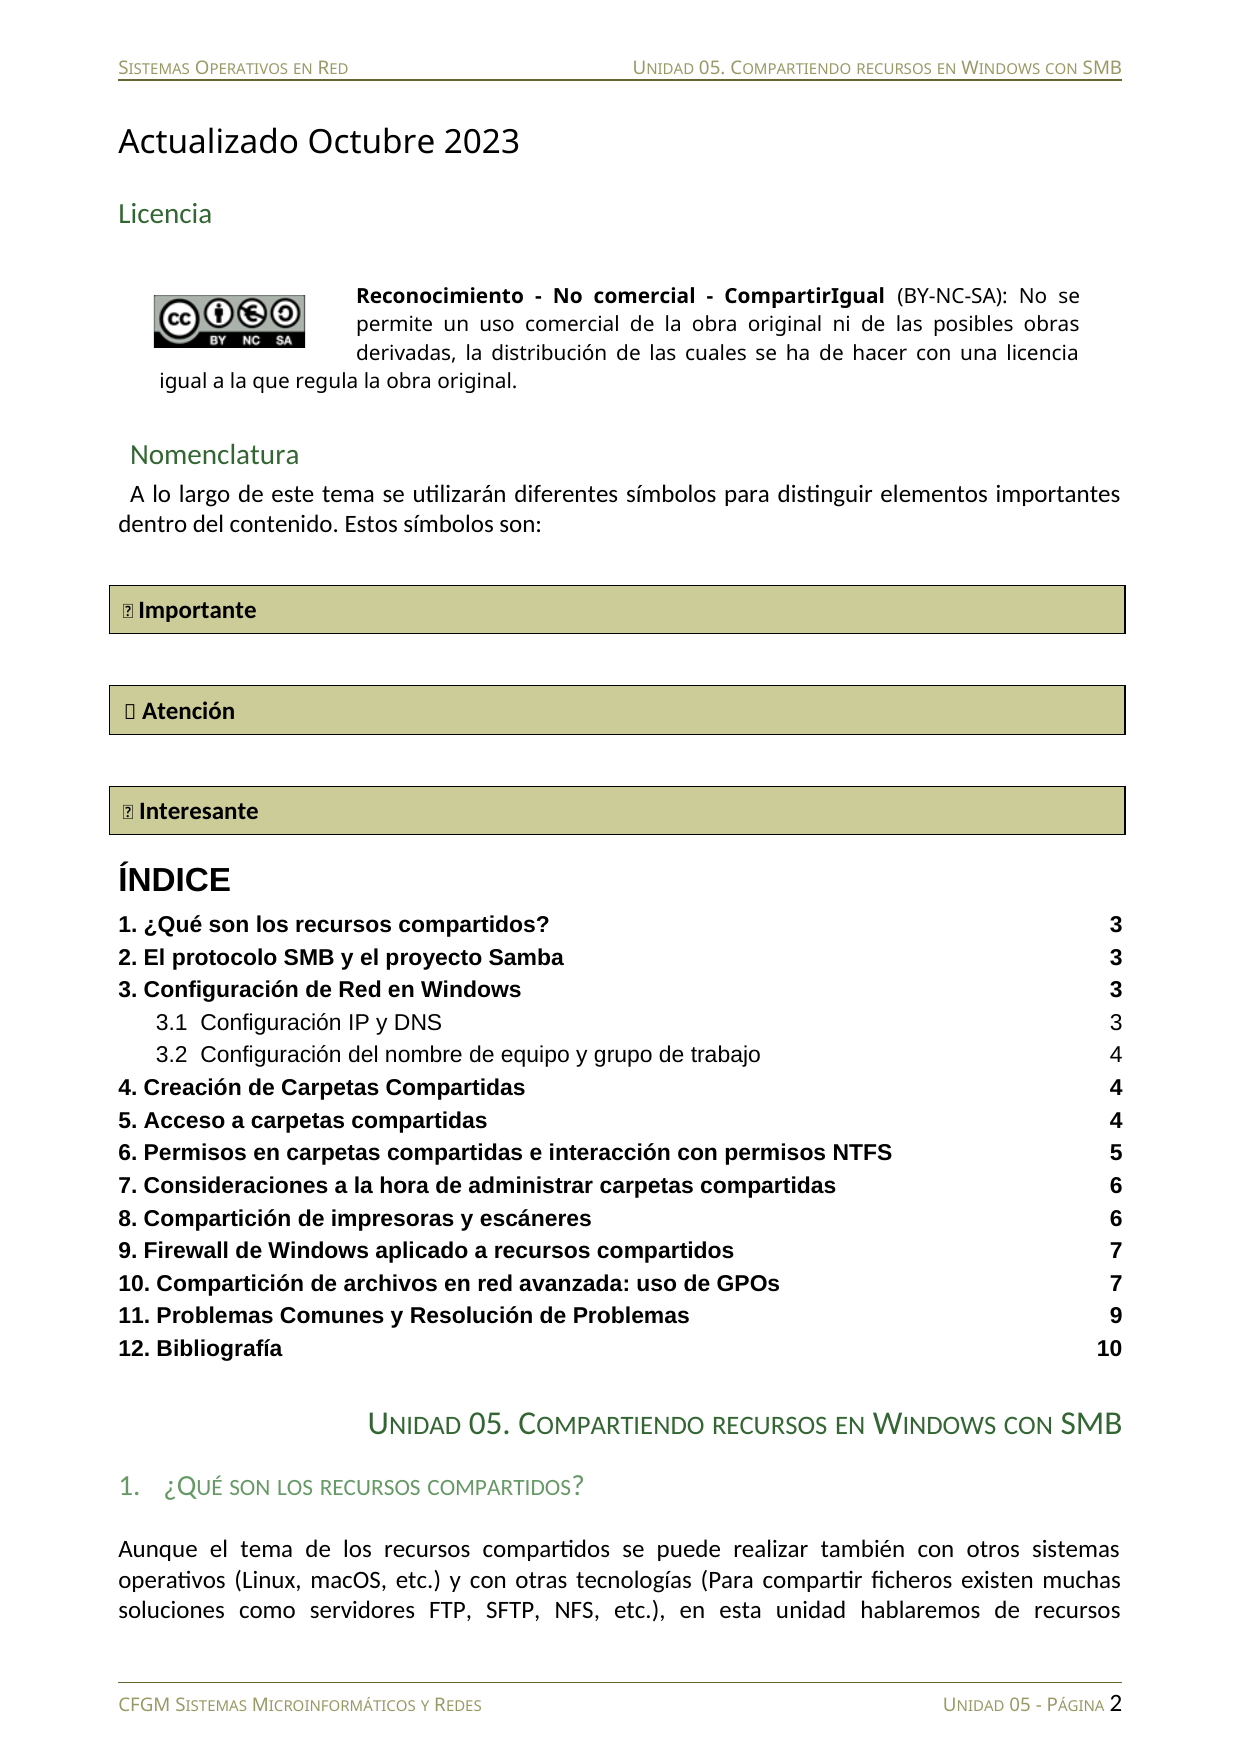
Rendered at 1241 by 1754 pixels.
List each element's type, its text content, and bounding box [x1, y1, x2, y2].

text Actualizado Octubre 2023 [118, 118, 1122, 163]
text 2. El protocolo SMB y el proyecto Samba 3 [118, 944, 1122, 970]
text 8. Compartición de impresoras y escáneres 6 [118, 1204, 1122, 1231]
text ÍNDICE [118, 860, 1122, 898]
subtitle ¿Qué son los recursos compartidos? [118, 1467, 1122, 1503]
text 10. Compartición de archivos en red avanzada: uso de GPOs 7 [118, 1270, 1122, 1296]
text 3.2 Configuración del nombre de equipo y grupo de trabajo 4 [156, 1041, 1122, 1068]
text 3.1 Configuración IP y DNS 3 [156, 1009, 1122, 1035]
text 💬 Interesante [110, 787, 1124, 834]
text 📖 Importante [110, 586, 1124, 633]
text 11. Problemas Comunes y Resolución de Problemas 9 [118, 1302, 1122, 1329]
text 5. Acceso a carpetas compartidas 4 [118, 1107, 1122, 1133]
text 9. Firewall de Windows aplicado a recursos compartidos 7 [118, 1237, 1122, 1263]
text 4. Creación de Carpetas Compartidas 4 [118, 1074, 1122, 1100]
text 6. Permisos en carpetas compartidas e interacción con permisos NTFS 5 [118, 1139, 1122, 1166]
text Aunque el tema de los recursos compartidos se puede realizar también con otros sistemas operativos (Linux, macOS, etc.) y con otras tecnologías (Para compartir ficheros existen muchas soluciones como servidores FTP, SFTP, NFS, etc.), en esta unidad hablaremos de recursos [118, 1533, 1122, 1625]
text A lo largo de este tema se utilizarán diferentes símbolos para distinguir elementos importantes dentro del contenido. Estos símbolos son: [118, 478, 1122, 539]
text Licencia [118, 196, 1122, 231]
text 1. ¿Qué son los recursos compartidos? 3 [118, 911, 1122, 937]
picture [153, 295, 306, 348]
text ❕ Atención [110, 686, 1124, 734]
text 7. Consideraciones a la hora de administrar carpetas compartidas 6 [118, 1172, 1122, 1198]
text Nomenclatura [118, 436, 1122, 472]
text Reconocimiento - No comercial - CompartirIgual (BY-NC-SA): No se permite un uso comercial de la obra original ni de las posibles obras derivadas, la distribución de las cuales se ha de hacer con una licencia igual a la que regula la obra original. [159, 281, 1080, 395]
text 12. Bibliografía 10 [118, 1335, 1122, 1361]
text 3. Configuración de Red en Windows 3 [118, 976, 1122, 1003]
text Unidad 05. Compartiendo recursos en Windows con SMB [118, 1402, 1122, 1443]
